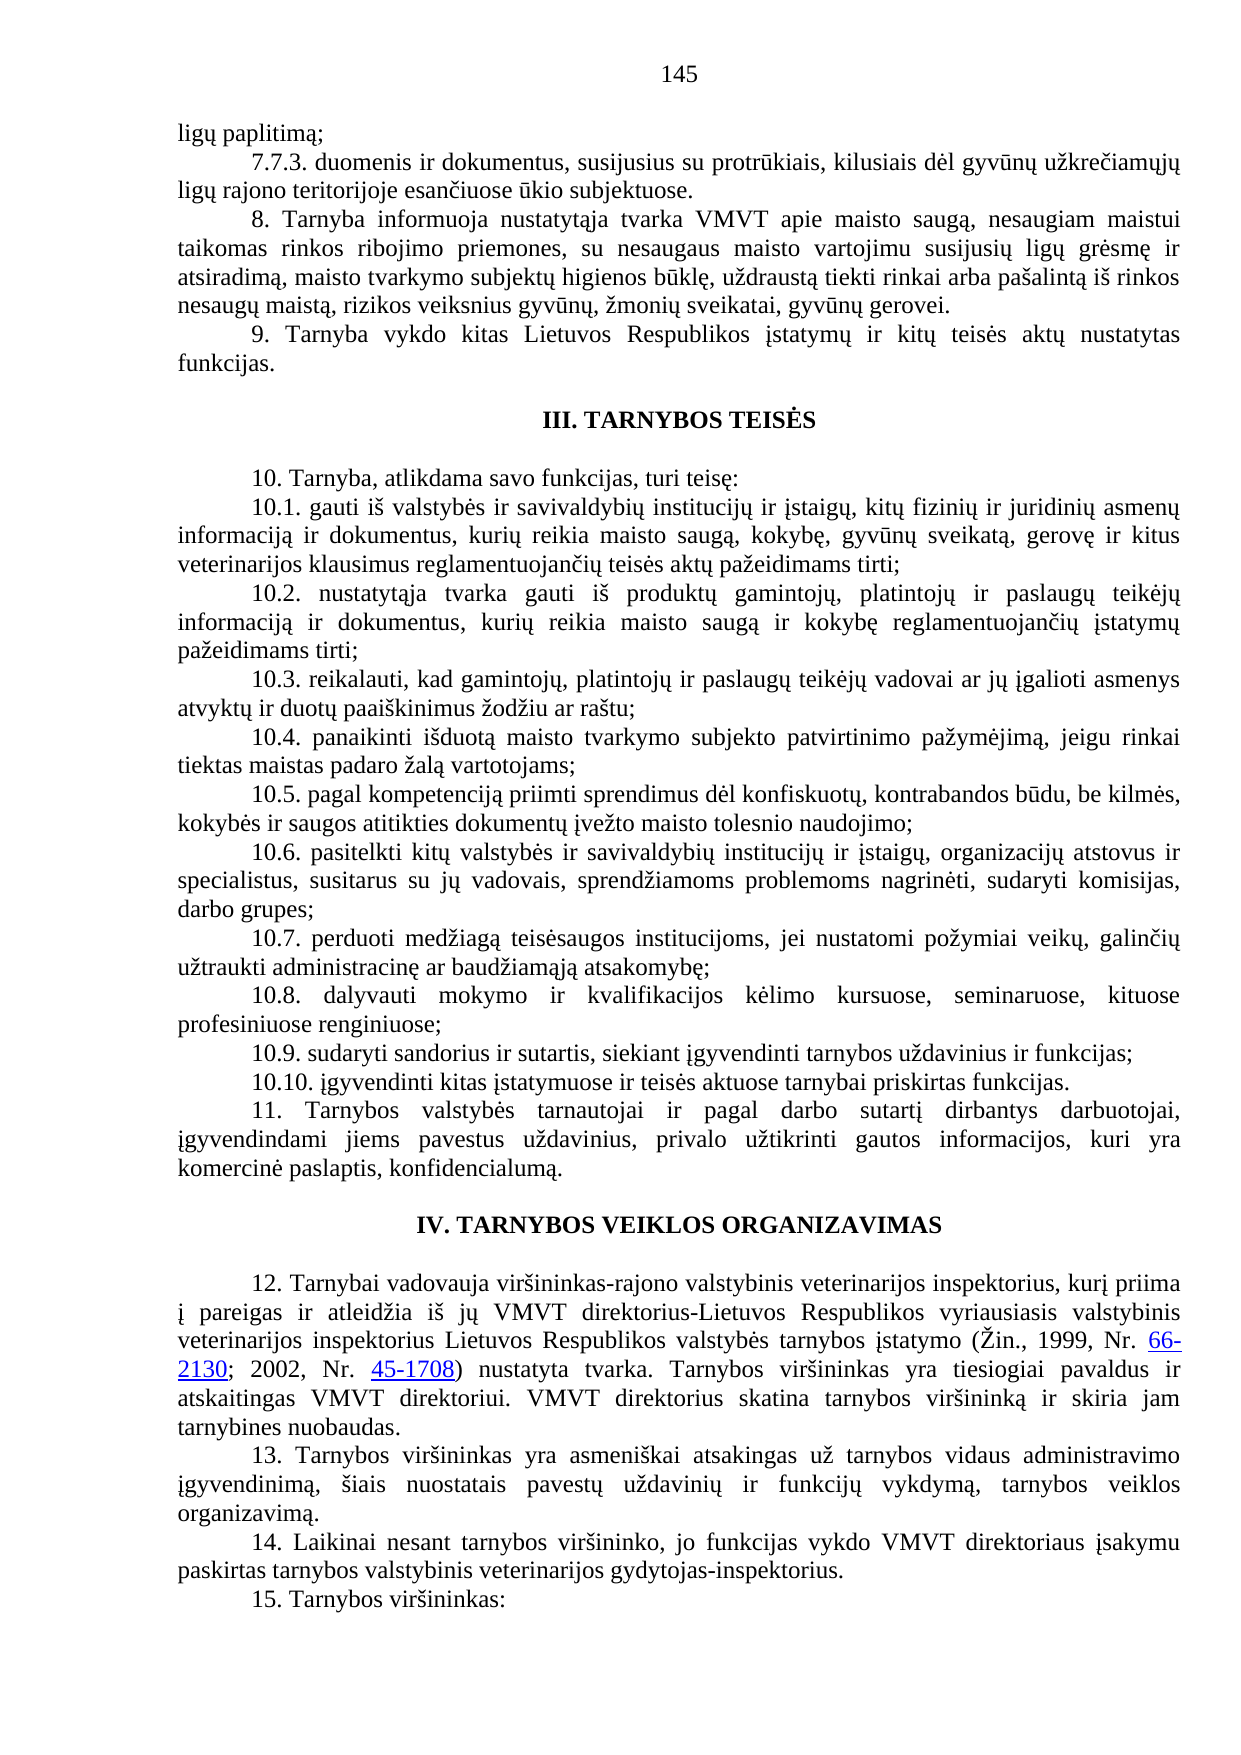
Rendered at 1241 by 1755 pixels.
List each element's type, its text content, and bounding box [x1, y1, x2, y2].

text 9. Tarnyba vykdo kitas Lietuvos Respublikos įstatymų ir kitų teisės aktų nustatytas funkcijas. [177, 319, 1181, 377]
text 10. Tarnyba, atlikdama savo funkcijas, turi teisę: [177, 463, 1181, 492]
text 7.7.3. duomenis ir dokumentus, susijusius su protrūkiais, kilusiais dėl gyvūnų užkrečiamųjų ligų rajono teritorijoje esančiuose ūkio subjektuose. [177, 147, 1181, 204]
text 10.1. gauti iš valstybės ir savivaldybių institucijų ir įstaigų, kitų fizinių ir juridinių asmenų informaciją ir dokumentus, kurių reikia maisto saugą, kokybę, gyvūnų sveikatą, gerovę ir kitus veterinarijos klausimus reglamentuojančių teisės aktų pažeidimams tirti; [177, 492, 1181, 578]
text ligų paplitimą; [177, 118, 1181, 147]
text IV. TARNYBOS VEIKLOS ORGANIZAVIMAS [177, 1211, 1181, 1239]
text 10.9. sudaryti sandorius ir sutartis, siekiant įgyvendinti tarnybos uždavinius ir funkcijas; [177, 1038, 1181, 1067]
text 10.7. perduoti medžiagą teisėsaugos institucijoms, jei nustatomi požymiai veikų, galinčių užtraukti administracinę ar baudžiamąją atsakomybę; [177, 923, 1181, 981]
text 13. Tarnybos viršininkas yra asmeniškai atsakingas už tarnybos vidaus administravimo įgyvendinimą, šiais nuostatais pavestų uždavinių ir funkcijų vykdymą, tarnybos veiklos organizavimą. [177, 1441, 1181, 1527]
text 8. Tarnyba informuoja nustatytąja tvarka VMVT apie maisto saugą, nesaugiam maistui taikomas rinkos ribojimo priemones, su nesaugaus maisto vartojimu susijusių ligų grėsmę ir atsiradimą, maisto tvarkymo subjektų higienos būklę, uždraustą tiekti rinkai arba pašalintą iš rinkos nesaugų maistą, rizikos veiksnius gyvūnų, žmonių sveikatai, gyvūnų gerovei. [177, 204, 1181, 319]
text 14. Laikinai nesant tarnybos viršininko, jo funkcijas vykdo VMVT direktoriaus įsakymu paskirtas tarnybos valstybinis veterinarijos gydytojas-inspektorius. [177, 1527, 1181, 1584]
text 11. Tarnybos valstybės tarnautojai ir pagal darbo sutartį dirbantys darbuotojai, įgyvendindami jiems pavestus uždavinius, privalo užtikrinti gautos informacijos, kuri yra komercinė paslaptis, konfidencialumą. [177, 1096, 1181, 1182]
text 10.10. įgyvendinti kitas įstatymuose ir teisės aktuose tarnybai priskirtas funkcijas. [177, 1067, 1181, 1096]
text 10.5. pagal kompetenciją priimti sprendimus dėl konfiskuotų, kontrabandos būdu, be kilmės, kokybės ir saugos atitikties dokumentų įvežto maisto tolesnio naudojimo; [177, 779, 1181, 837]
text 10.3. reikalauti, kad gamintojų, platintojų ir paslaugų teikėjų vadovai ar jų įgalioti asmenys atvyktų ir duotų paaiškinimus žodžiu ar raštu; [177, 664, 1181, 722]
text 10.4. panaikinti išduotą maisto tvarkymo subjekto patvirtinimo pažymėjimą, jeigu rinkai tiektas maistas padaro žalą vartotojams; [177, 722, 1181, 779]
text 10.8. dalyvauti mokymo ir kvalifikacijos kėlimo kursuose, seminaruose, kituose profesiniuose renginiuose; [177, 981, 1181, 1038]
text 15. Tarnybos viršininkas: [177, 1584, 1181, 1613]
text 10.2. nustatytąja tvarka gauti iš produktų gamintojų, platintojų ir paslaugų teikėjų informaciją ir dokumentus, kurių reikia maisto saugą ir kokybę reglamentuojančių įstatymų pažeidimams tirti; [177, 578, 1181, 664]
text 10.6. pasitelkti kitų valstybės ir savivaldybių institucijų ir įstaigų, organizacijų atstovus ir specialistus, susitarus su jų vadovais, sprendžiamoms problemoms nagrinėti, sudaryti komisijas, darbo grupes; [177, 837, 1181, 923]
text III. TARNYBOS TEISĖS [177, 406, 1181, 434]
text 12. Tarnybai vadovauja viršininkas-rajono valstybinis veterinarijos inspektorius, kurį priima į pareigas ir atleidžia iš jų VMVT direktorius-Lietuvos Respublikos vyriausiasis valstybinis veterinarijos inspektorius Lietuvos Respublikos valstybės tarnybos įstatymo (Žin., 1999, Nr. 66-2130; 2002, Nr. 45-1708) nustatyta tvarka. Tarnybos viršininkas yra tiesiogiai pavaldus ir atskaitingas VMVT direktoriui. VMVT direktorius skatina tarnybos viršininką ir skiria jam tarnybines nuobaudas. [177, 1268, 1181, 1441]
